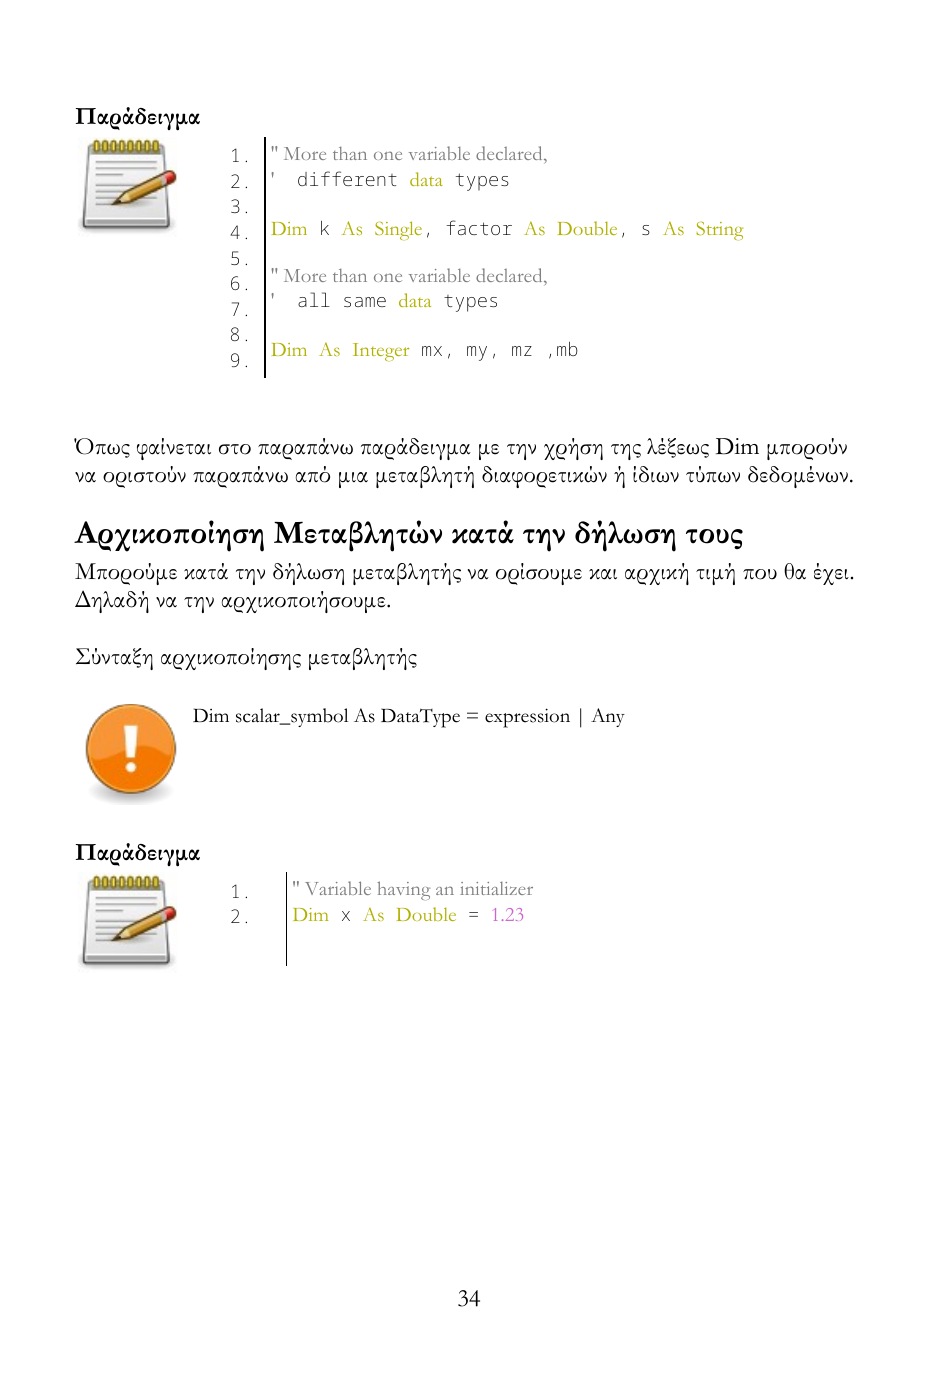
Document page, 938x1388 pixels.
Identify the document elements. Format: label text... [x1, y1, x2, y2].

table_header [186, 137, 264, 378]
picture [81, 704, 181, 805]
table_header [75, 699, 187, 838]
subtitle Αρχικοποίηση Μεταβλητών κατά την δήλωση τους [75, 514, 862, 552]
table_header [180, 131, 863, 405]
text Παράδειγμα [75, 838, 862, 866]
table_header [186, 872, 286, 966]
table_header [75, 866, 180, 999]
text Σύνταξη αρχικοποίησης μεταβλητής [75, 642, 862, 671]
table_header '' More than one variable declared, ' different data types Dim k As Single, factor As Double, s As String '' More than one variable declared, ' all same data types Dim As Integer mx, my, mz ,mb [266, 137, 857, 378]
picture [77, 137, 178, 237]
table_header [75, 131, 180, 405]
picture [77, 872, 178, 973]
table_header [180, 866, 863, 999]
text Όπως φαίνεται στο παραπάνω παράδειγμα με την χρήση της λέξεως Dim μπορούν να οριστούν παραπάνω από μια μεταβλητή διαφορετικών ή ίδιων τύπων δεδομένων. [75, 433, 862, 489]
table_header '' Variable having an initializer Dim x As Double = 1.23 [287, 872, 857, 966]
table_header Dim scalar_symbol As DataType = expression | Any [187, 699, 863, 838]
text Μπορούμε κατά την δήλωση μεταβλητής να ορίσουμε και αρχική τιμή που θα έχει. Δηλαδή να την αρχικοποιήσουμε. [75, 558, 862, 614]
text Παράδειγμα [75, 103, 862, 131]
